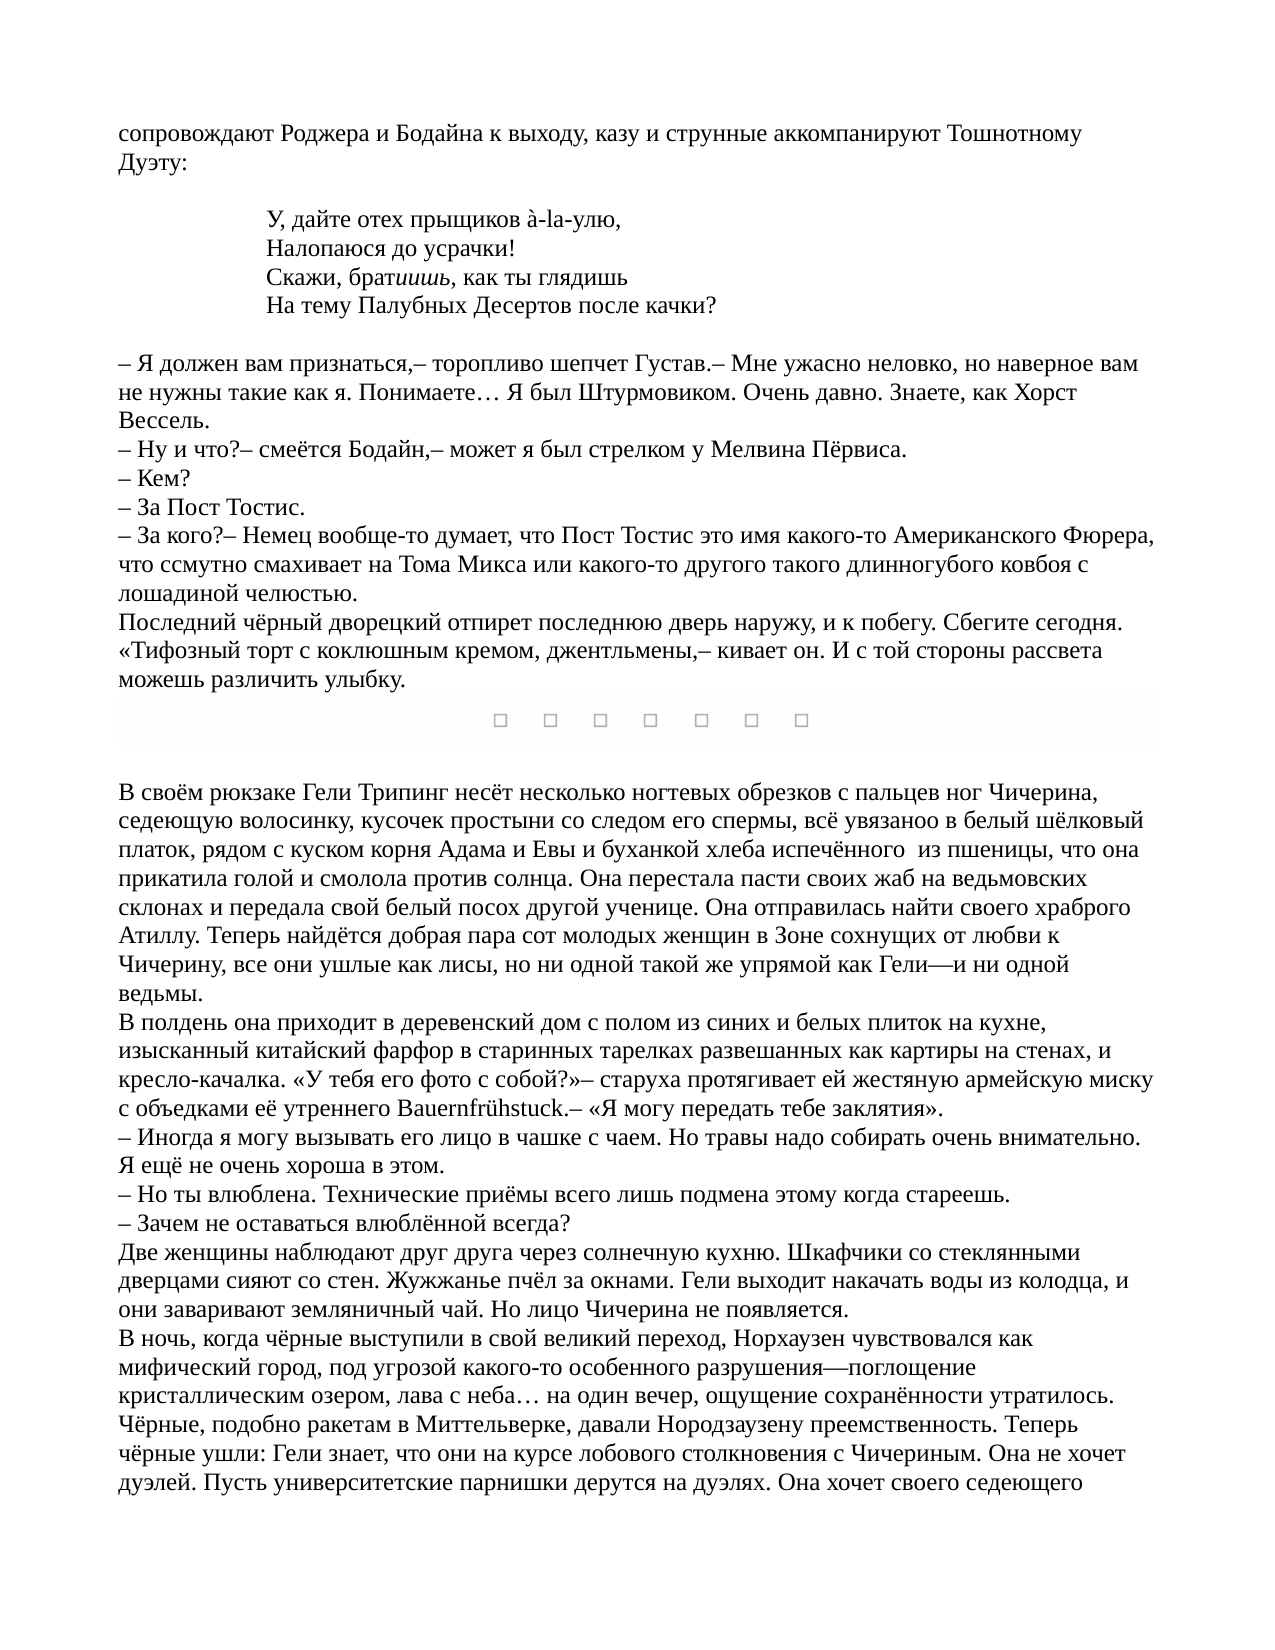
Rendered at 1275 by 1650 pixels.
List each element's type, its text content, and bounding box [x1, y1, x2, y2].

text У, дайте отех прыщиков à-la-улю, [266, 204, 1157, 233]
text Налопаюся до усрачки! [266, 233, 1157, 262]
text – Я должен вам признаться,– торопливо шепчет Густав.– Мне ужасно неловко, но наверное вам не нужны такие как я. Понимаете… Я был Штурмовиком. Очень давно. Знаете, как Хорст Вессель. [118, 348, 1157, 434]
text В ночь, когда чёрные выступили в свой великий переход, Норхаузен чувствовался как мифический город, под угрозой какого-то особенного разрушения—поглощение кристаллическим озером, лава с неба… на один вечер, ощущение сохранённости утратилось. Чёрные, подобно ракетам в Миттельверке, давали Нородзаузену преемственность. Теперь чёрные ушли: Гели знает, что они на курсе лобового столкновения с Чичериным. Она не хочет дуэлей. Пусть университетские парнишки дерутся на дуэлях. Она хочет своего седеющего [118, 1323, 1157, 1496]
text – Но ты влюблена. Технические приёмы всего лишь подмена этому когда стареешь. [118, 1179, 1157, 1208]
text Последний чёрный дворецкий отпирет последнюю дверь наружу, и к побегу. Сбегите сегодня. «Тифозный торт с коклюшным кремом, джентльмены,– кивает он. И с той стороны рассвета можешь различить улыбку. [118, 607, 1157, 693]
text – Зачем не оставаться влюблённой всегда? [118, 1208, 1157, 1237]
text – Ну и что?– смеётся Бодайн,– может я был стрелком у Мелвина Пёрвиса. [118, 434, 1157, 463]
text – Иногда я могу вызывать его лицо в чашке с чаем. Но травы надо собирать очень внимательно. Я ещё не очень хороша в этом. [118, 1122, 1157, 1179]
text – За Пост Тостис. [118, 492, 1157, 521]
text Две женщины наблюдают друг друга через солнечную кухню. Шкафчики со стеклянными дверцами сияют со стен. Жужжанье пчёл за окнами. Гели выходит накачать воды из колодца, и они заваривают земляничный чай. Но лицо Чичерина не появляется. [118, 1237, 1157, 1323]
text На тему Палубных Десертов после качки? [266, 291, 1157, 319]
text – Кем? [118, 463, 1157, 492]
text В полдень она приходит в деревенский дом с полом из синих и белых плиток на кухне, изысканный китайский фарфор в старинных тарелках развешанных как картиры на стенах, и кресло-качалка. «У тебя его фото с собой?»– старуха протягивает ей жестяную армейскую миску с объедками её утреннего Bauernfrühstuck.– «Я могу передать тебе заклятия». [118, 1007, 1157, 1122]
text сопровождают Роджера и Бодайна к выходу, казу и струнные аккомпанируют Тошнотному Дуэту: [118, 118, 1157, 176]
text Скажи, братиишь, как ты глядишь [266, 262, 1157, 291]
picture [118, 693, 1157, 748]
text В своём рюкзаке Гели Трипинг несёт несколько ногтевых обрезков с пальцев ног Чичерина, седеющую волосинку, кусочек простыни со следом его спермы, всё увязаноо в белый шёлковый платок, рядом с куском корня Адама и Евы и буханкой хлеба испечённого из пшеницы, что она прикатила голой и смолола против солнца. Она перестала пасти своих жаб на ведьмовских склонах и передала свой белый посох другой ученице. Она отправилась найти своего храброго Атиллу. Теперь найдётся добрая пара сот молодых женщин в Зоне сохнущих от любви к Чичерину, все они ушлые как лисы, но ни одной такой же упрямой как Гели—и ни одной ведьмы. [118, 777, 1157, 1007]
text – За кого?– Немец вообще-то думает, что Пост Тостис это имя какого-то Американского Фюрера, что ссмутно смахивает на Тома Микса или какого-то другого такого длинногубого ковбоя с лошадиной челюстью. [118, 521, 1157, 607]
